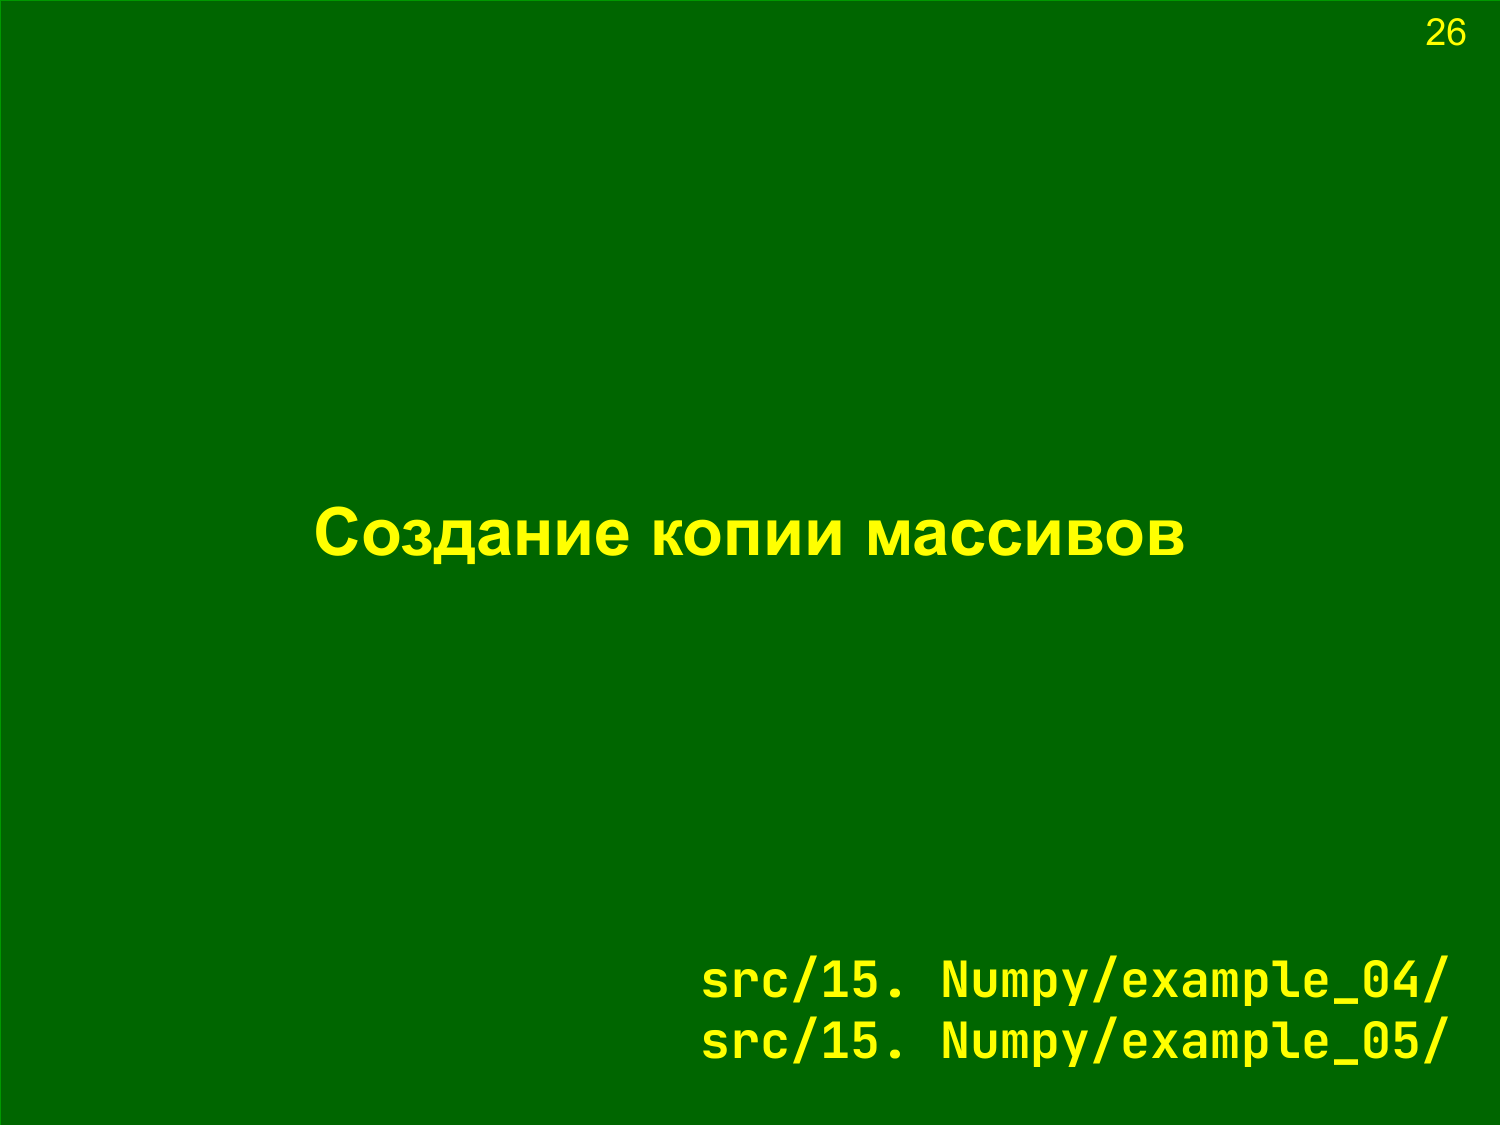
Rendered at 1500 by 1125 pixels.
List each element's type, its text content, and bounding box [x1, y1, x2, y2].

title Создание копии массивов [75, 419, 1426, 645]
title src/15. Numpy/example_04/ src/15. Numpy/example_05/ [20, 898, 1451, 1123]
